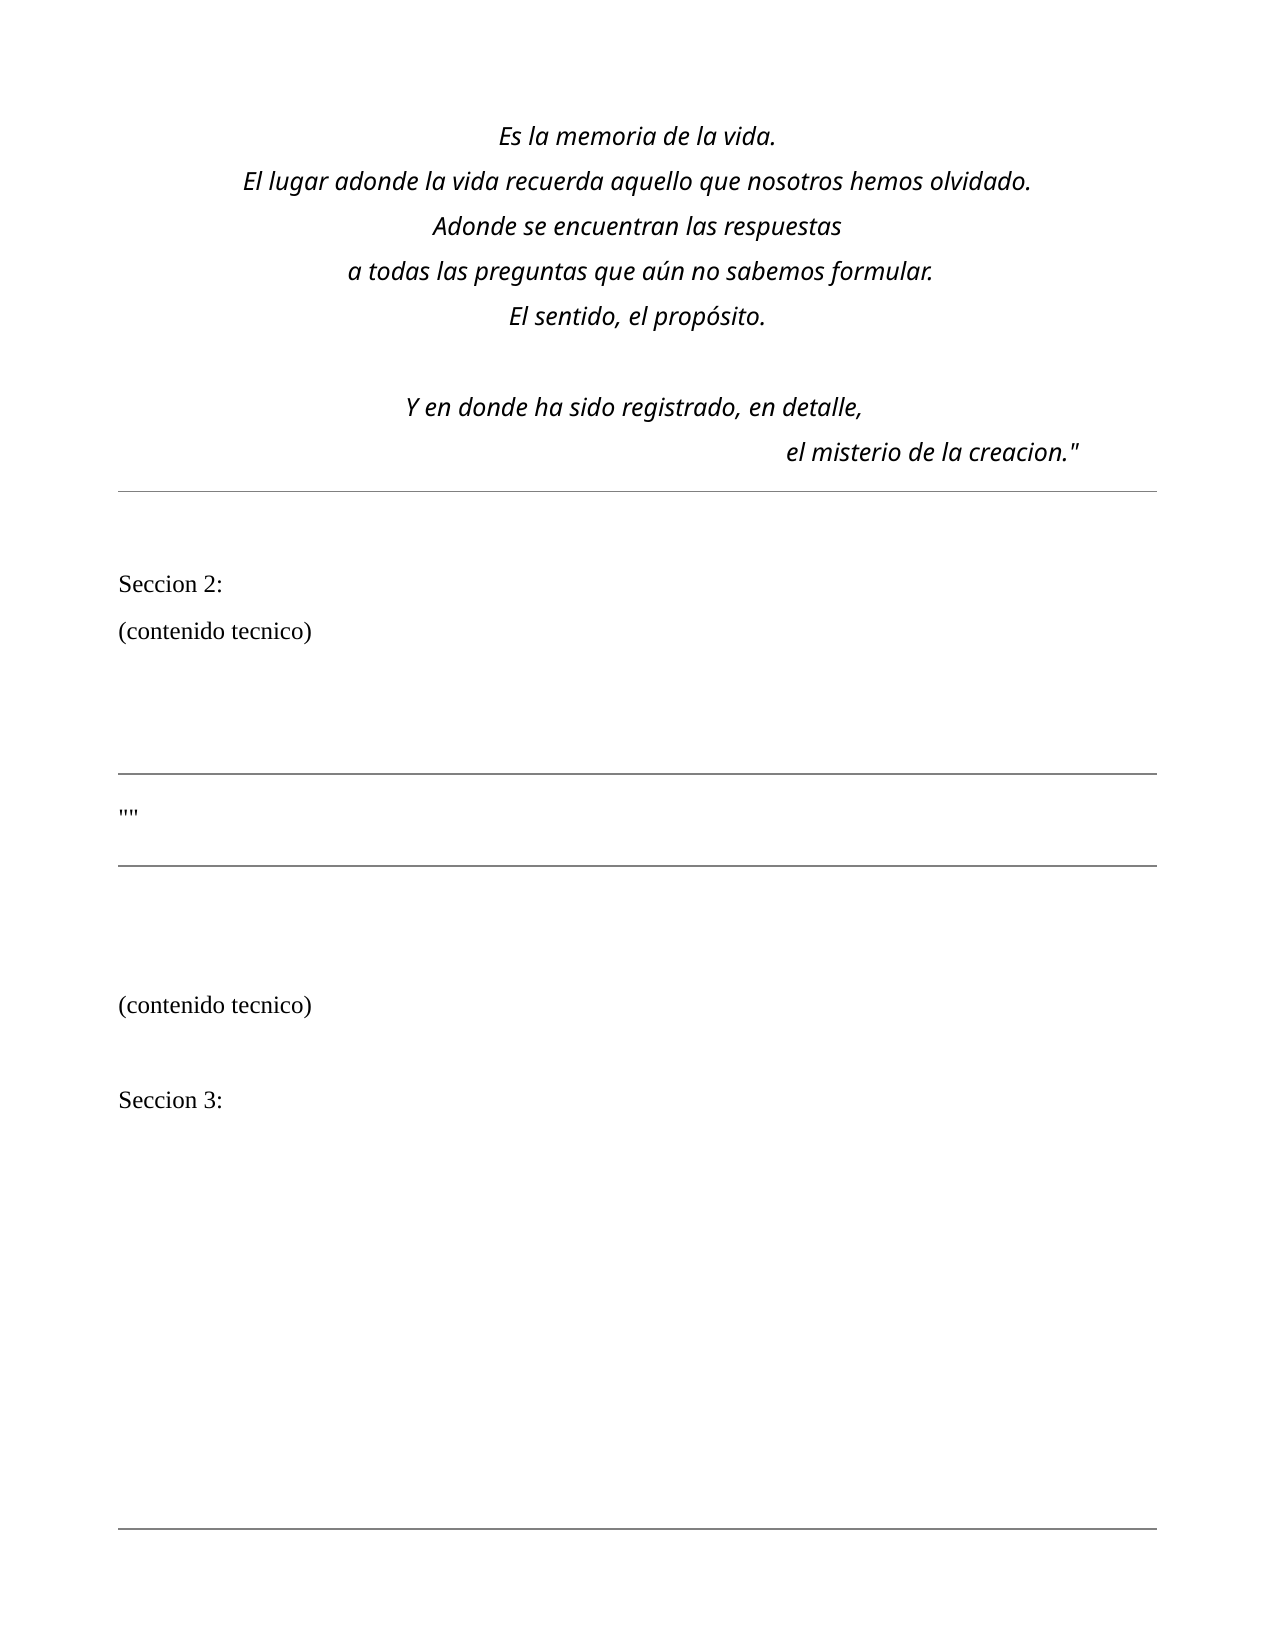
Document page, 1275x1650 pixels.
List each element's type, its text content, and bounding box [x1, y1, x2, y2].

text Adonde se encuentran las respuestas [121, 208, 1154, 243]
text a todas las preguntas que aún no sabemos formular. [121, 254, 1154, 288]
text (contenido tecnico) [118, 616, 1157, 645]
text El sentido, el propósito. [121, 299, 1154, 333]
text Y en donde ha sido registrado, en detalle, [121, 389, 1154, 423]
text "" [118, 803, 1157, 832]
text El lugar adonde la vida recuerda aquello que nosotros hemos olvidado. [121, 163, 1154, 197]
text Seccion 2: [118, 569, 1157, 597]
text Es la memoria de la vida. [121, 118, 1154, 152]
text el misterio de la creacion." [121, 434, 1154, 469]
text (contenido tecnico) [118, 990, 1157, 1019]
text Seccion 3: [118, 1086, 1157, 1114]
